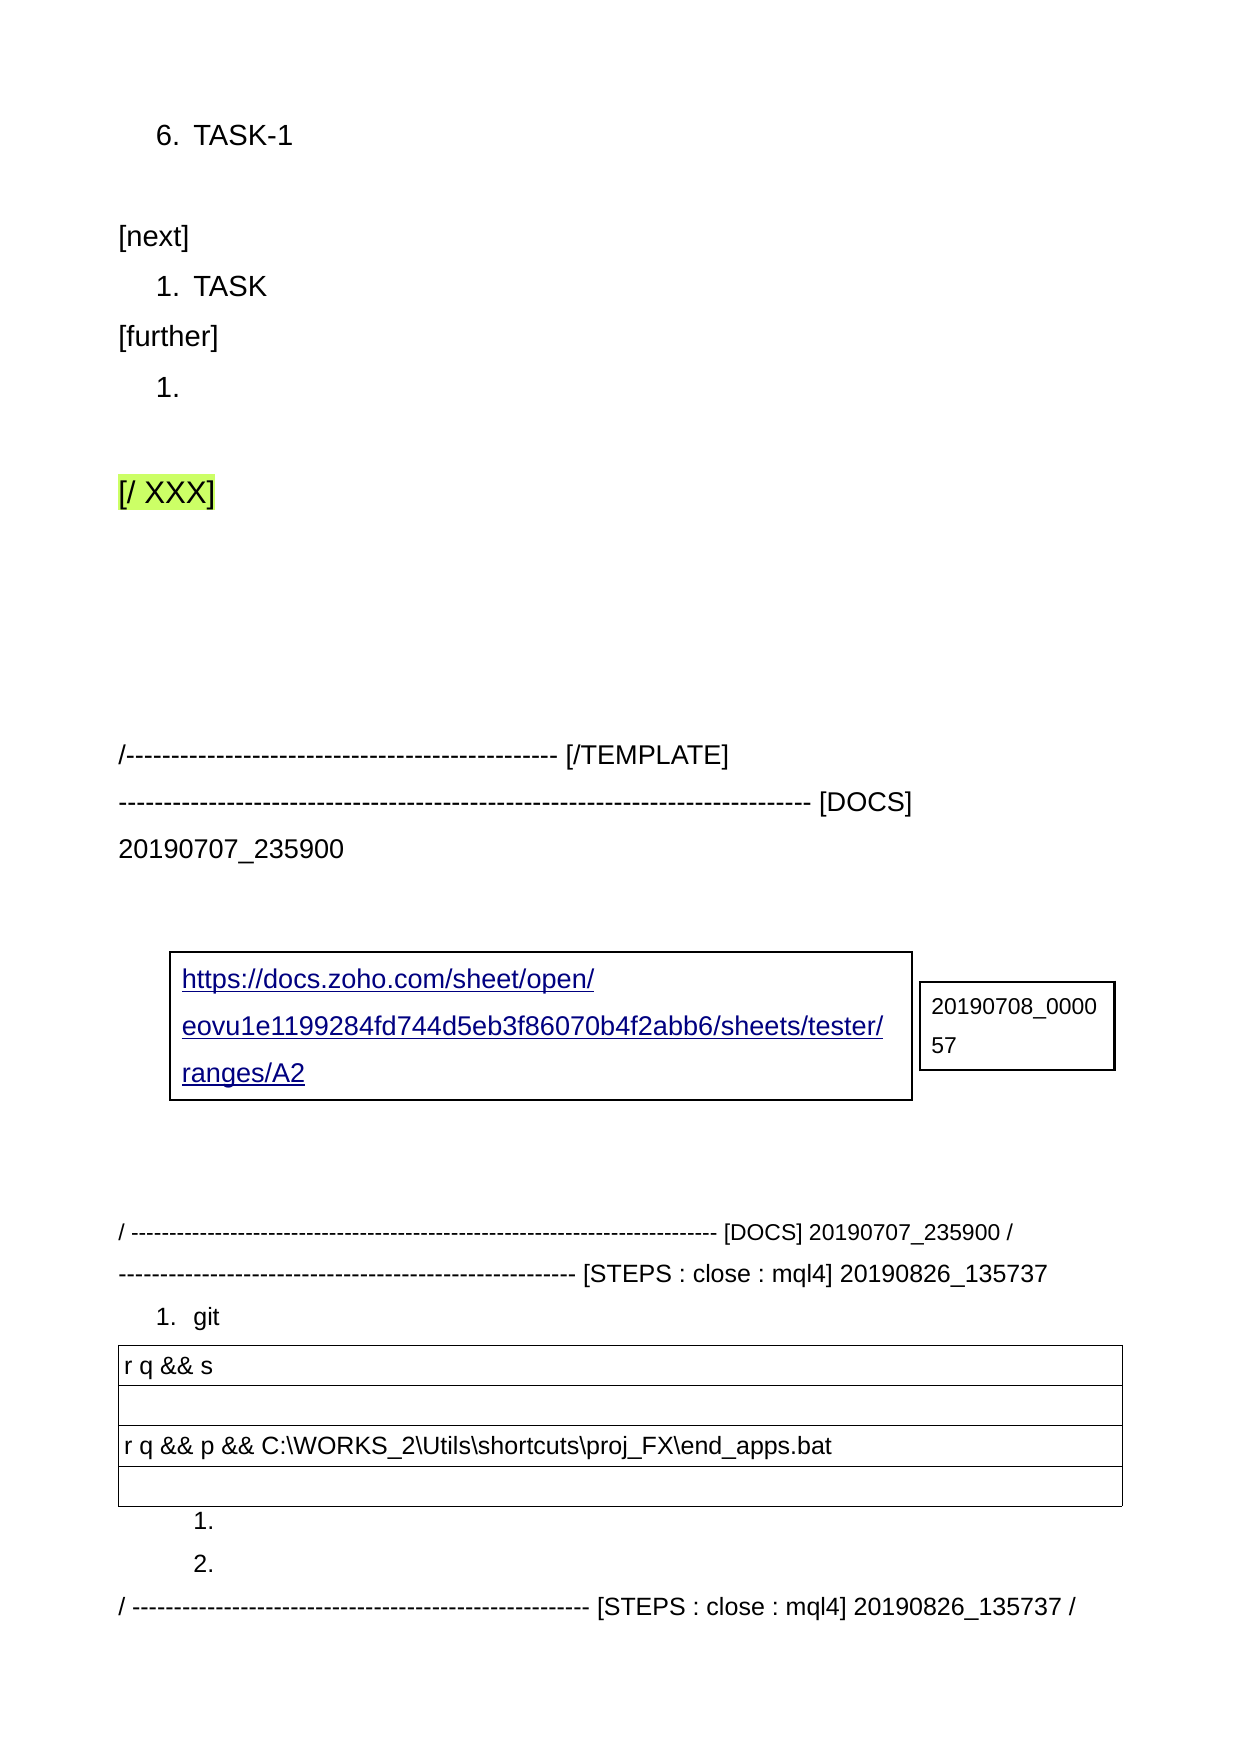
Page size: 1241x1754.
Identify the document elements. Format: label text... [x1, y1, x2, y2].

table_cell [119, 1467, 1122, 1506]
table_header 20190708_000057 [916, 923, 1118, 1129]
table_cell [118, 1129, 166, 1163]
table_cell [166, 1129, 916, 1163]
table_cell [916, 1129, 1118, 1163]
text / ------------------------------------------------------- [STEPS : close : mql4] 20190826_135737 / [118, 1592, 1122, 1621]
table_header r q && s [119, 1346, 1122, 1385]
table_cell r q && p && C:\WORKS_2\Utils\shortcuts\proj_FX\end_apps.bat [119, 1426, 1122, 1466]
text ------------------------------------------------------- [STEPS : close : mql4] 20190826_135737 [118, 1258, 1122, 1287]
text [/ XXX] [118, 420, 1122, 510]
text / ----------------------------------------------------------------------------- [DOCS] 20190707_235900 / [118, 1219, 1122, 1245]
list TASK [156, 269, 1122, 303]
table_header https://docs.zoho.com/sheet/open/eovu1e1199284fd744d5eb3f86070b4f2abb6/sheets/tester/ranges/A2 [166, 923, 916, 1129]
table_cell [119, 1386, 1122, 1425]
text /------------------------------------------------ [/TEMPLATE] [118, 739, 1122, 771]
text [next] [118, 219, 1122, 252]
text ----------------------------------------------------------------------------- [DOCS] 20190707_235900 [118, 786, 1122, 864]
text [further] [118, 319, 1122, 353]
table_header [118, 923, 166, 1129]
list git [156, 1302, 1122, 1330]
list TASK-1 [156, 118, 1122, 152]
